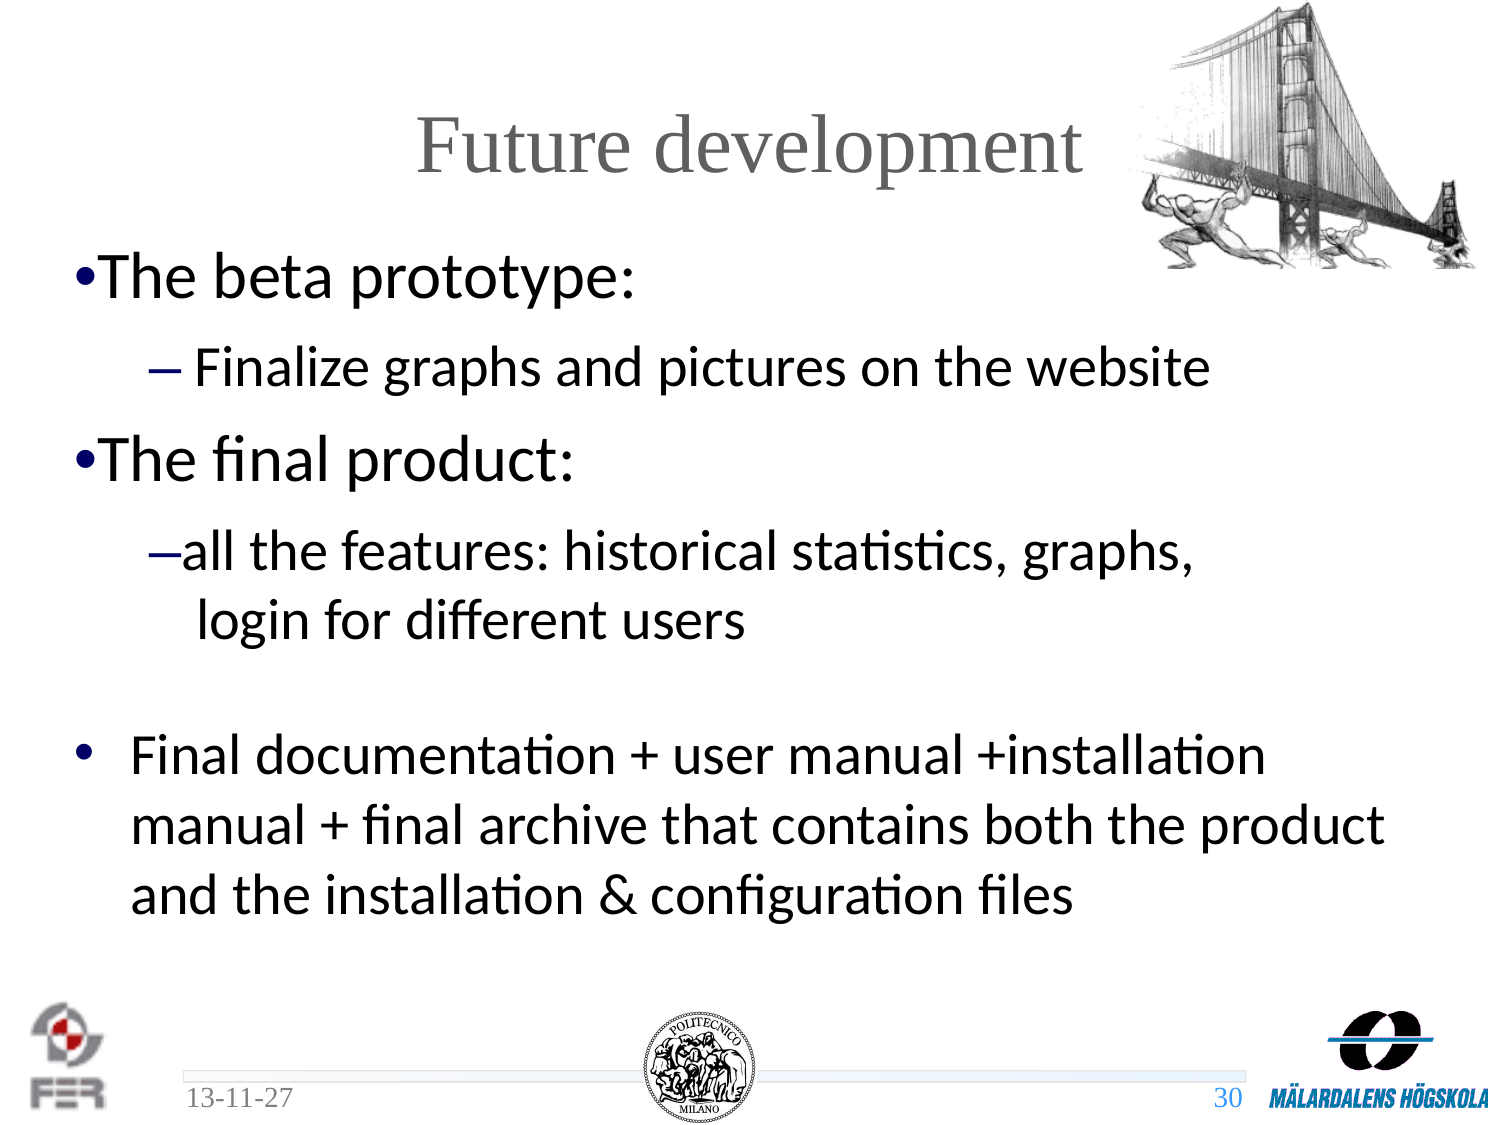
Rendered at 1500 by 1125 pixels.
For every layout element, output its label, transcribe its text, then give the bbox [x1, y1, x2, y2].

list [685, 226, 1406, 708]
picture [643, 1011, 757, 1123]
picture [1368, 1093, 1374, 1104]
picture [1269, 1011, 1488, 1108]
text_box [1186, 1070, 1258, 1114]
title Future development [75, 45, 1122, 224]
picture [1122, 0, 1477, 269]
list •The beta prototype: – Finalize graphs and pictures on the website •The final product: –all the features: historical statistics, graphs, login for different users [59, 224, 1122, 674]
text_box 13-11-27 [171, 1070, 396, 1114]
picture [1435, 1096, 1441, 1104]
picture [29, 987, 107, 1125]
picture [1454, 1091, 1459, 1108]
list Final documentation + user manual +installation manual + final archive that contains both the product and the installation & configuration files [59, 708, 1426, 1006]
